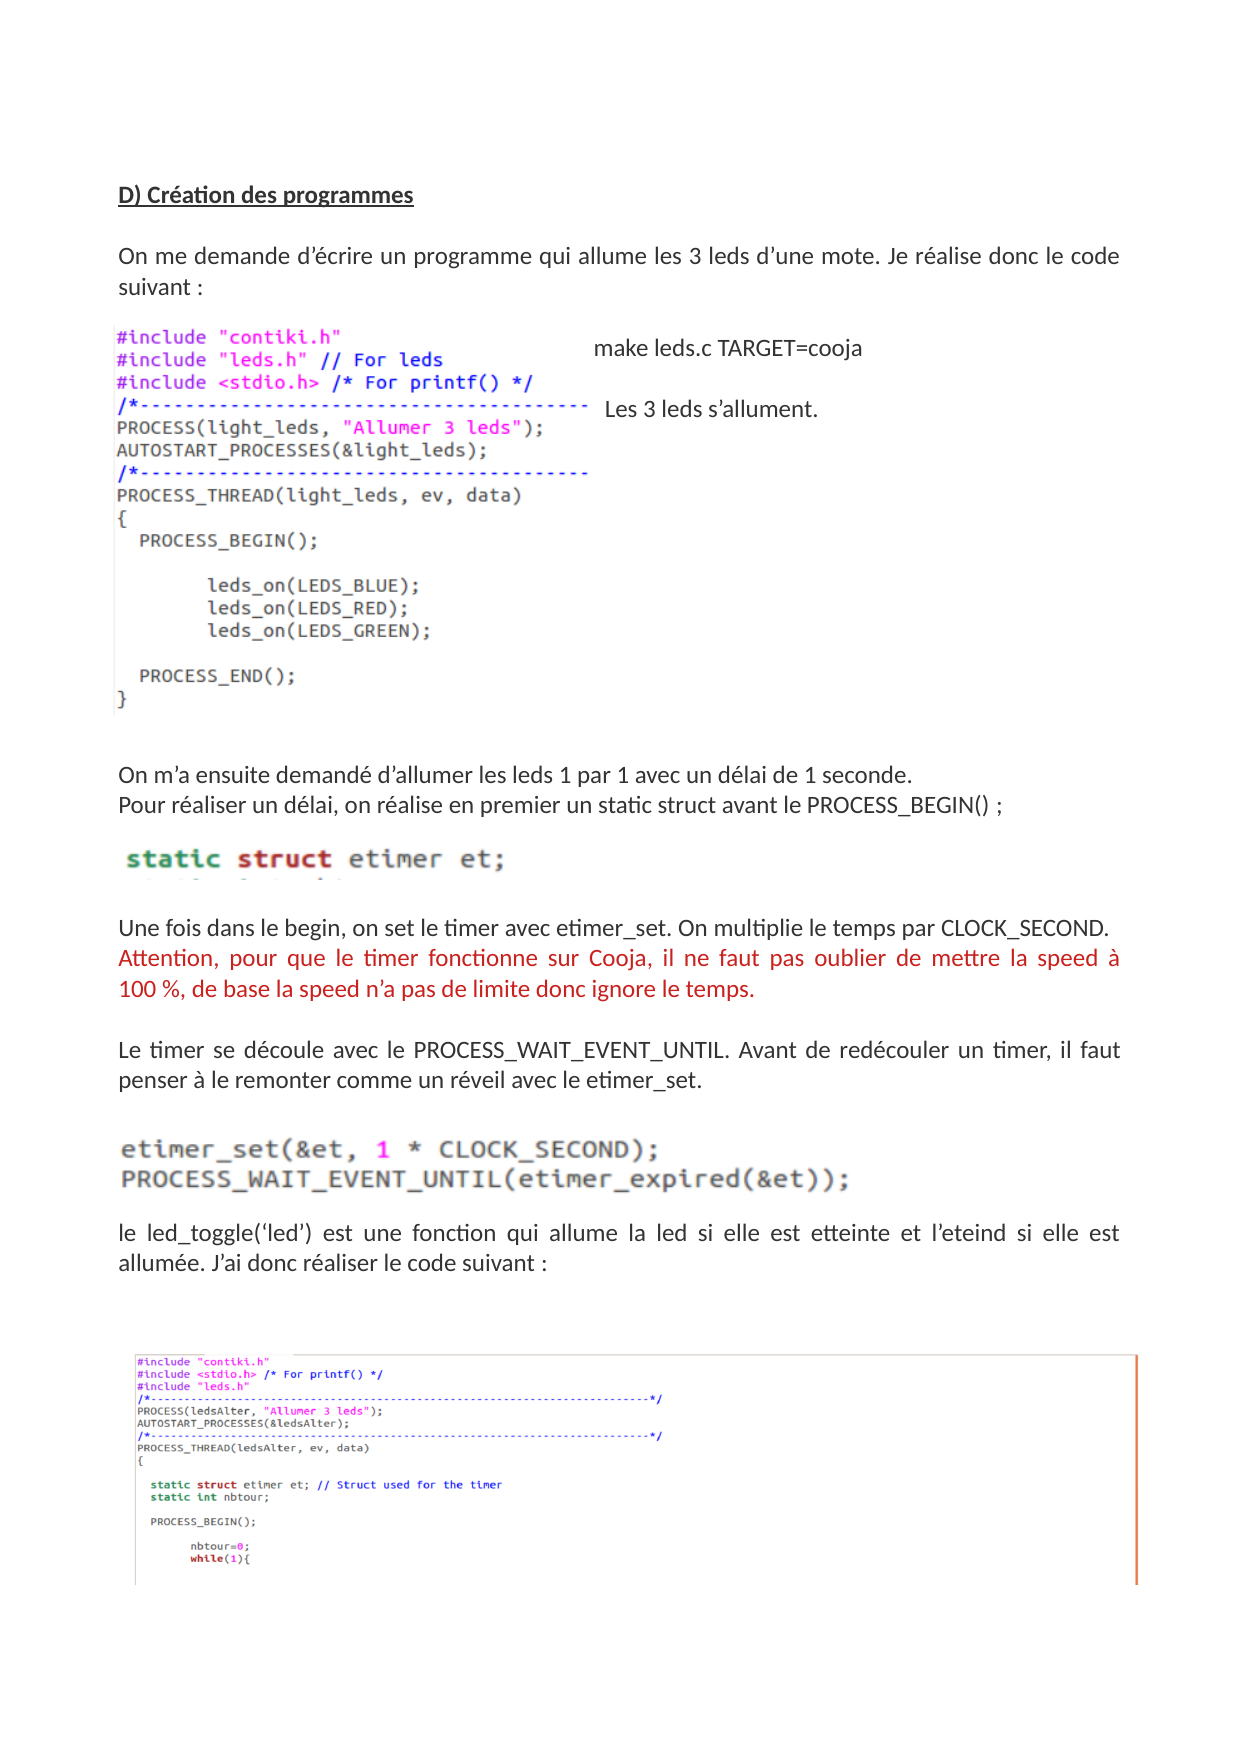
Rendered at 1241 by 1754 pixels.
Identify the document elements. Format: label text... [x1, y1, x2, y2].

text Les 3 leds s’allument. [588, 393, 1122, 423]
text D) Création des programmes [118, 179, 1122, 210]
text Pour réaliser un délai, on réalise en premier un static struct avant le PROCESS_BEGIN() ; [118, 789, 1122, 820]
picture [113, 325, 588, 716]
text Une fois dans le begin, on set le timer avec etimer_set. On multiplie le temps par CLOCK_SECOND. [118, 912, 1122, 942]
text Le timer se découle avec le PROCESS_WAIT_EVENT_UNTIL. Avant de redécouler un timer, il faut penser à le remonter comme un réveil avec le etimer_set. [118, 1034, 1122, 1095]
text On me demande d’écrire un programme qui allume les 3 leds d’une mote. Je réalise donc le code suivant : [118, 240, 1122, 301]
picture [101, 1119, 882, 1201]
picture [112, 841, 513, 880]
text le led_toggle(‘led’) est une fonction qui allume la led si elle est etteinte et l’eteind si elle est allumée. J’ai donc réaliser le code suivant : [118, 1217, 1122, 1278]
text On m’a ensuite demandé d’allumer les leds 1 par 1 avec un délai de 1 seconde. [118, 759, 1122, 789]
picture [134, 1354, 1139, 1585]
text make leds.c TARGET=cooja [588, 332, 1122, 362]
text Attention, pour que le timer fonctionne sur Cooja, il ne faut pas oublier de mettre la speed à 100 %, de base la speed n’a pas de limite donc ignore le temps. [118, 942, 1122, 1003]
